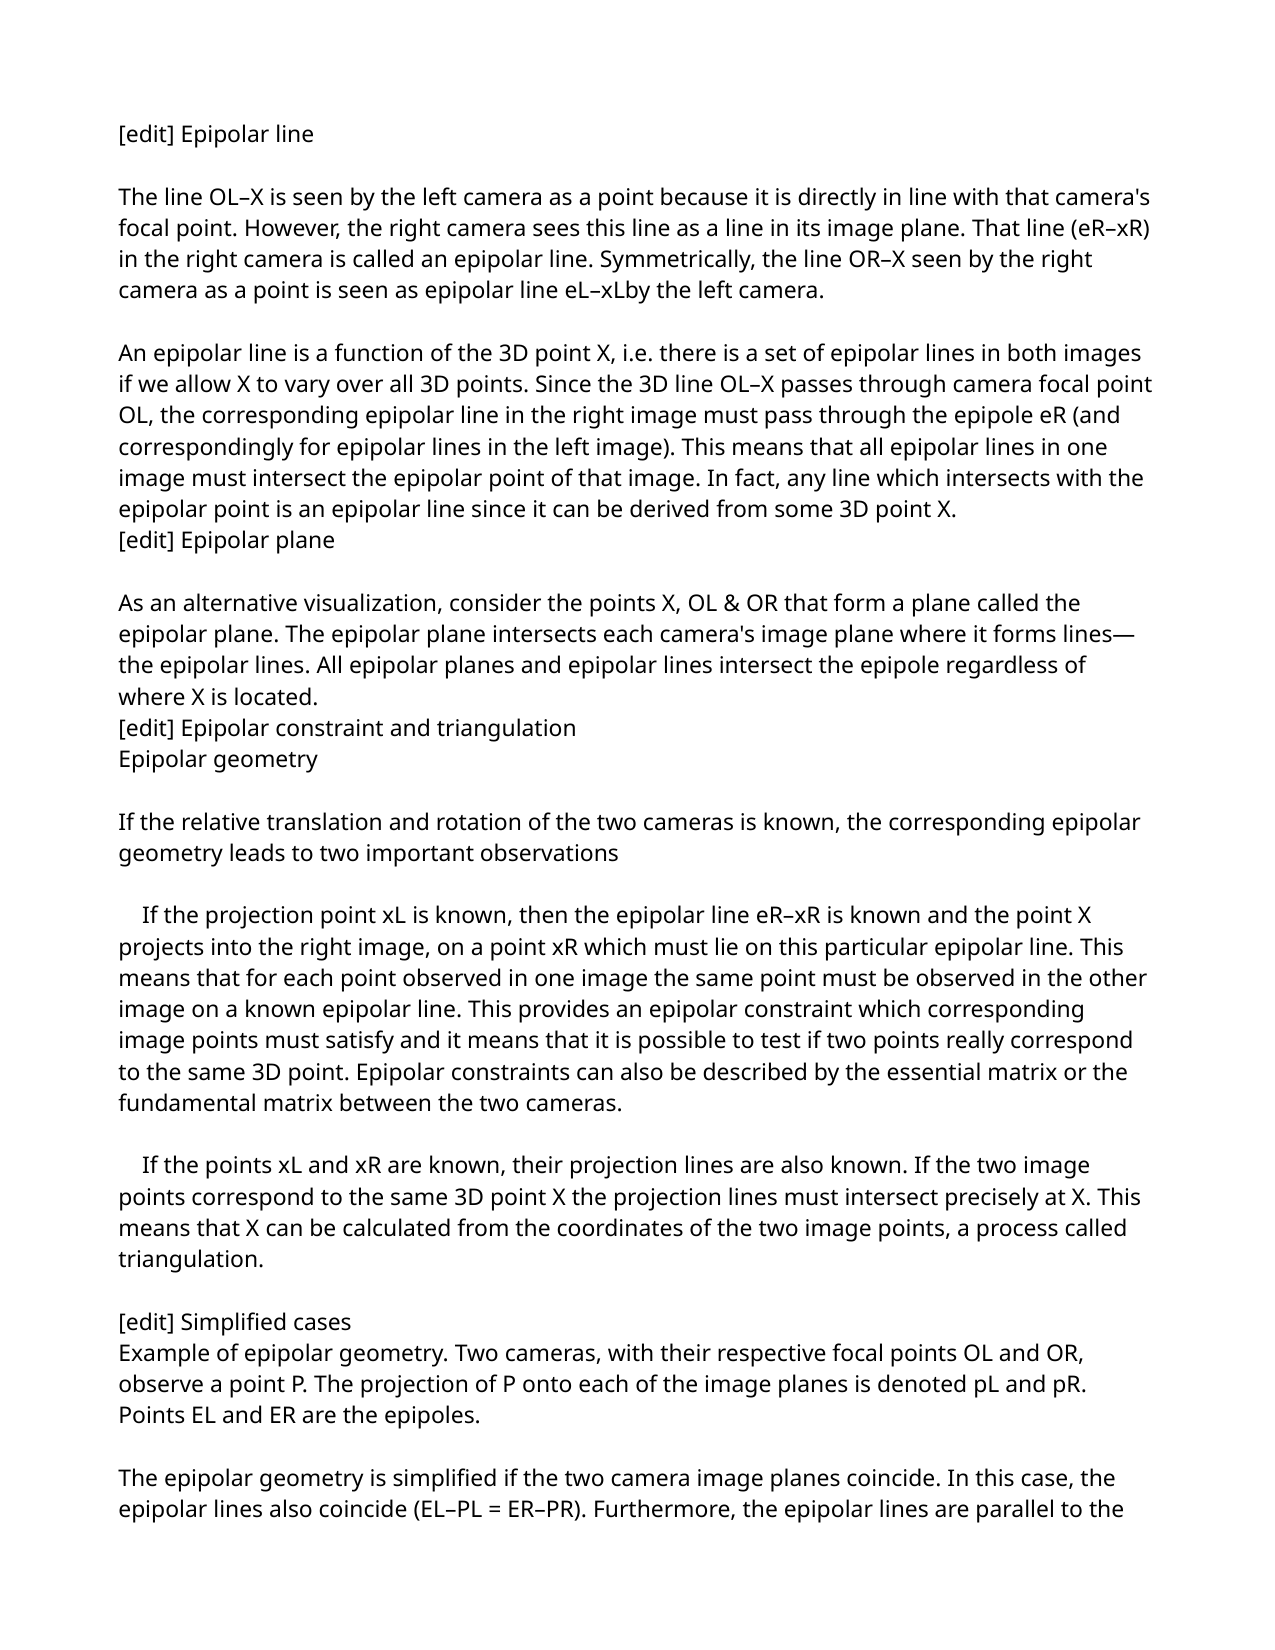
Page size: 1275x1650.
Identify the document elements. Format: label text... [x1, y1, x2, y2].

text The epipolar geometry is simplified if the two camera image planes coincide. In this case, the epipolar lines also coincide (EL–PL = ER–PR). Furthermore, the epipolar lines are parallel to the [118, 1462, 1157, 1524]
text Epipolar geometry [118, 743, 1157, 774]
text As an alternative visualization, consider the points X, OL & OR that form a plane called the epipolar plane. The epipolar plane intersects each camera's image plane where it forms lines—the epipolar lines. All epipolar planes and epipolar lines intersect the epipole regardless of where X is located. [118, 587, 1157, 712]
text [edit] Simplified cases [118, 1306, 1157, 1337]
text If the projection point xL is known, then the epipolar line eR–xR is known and the point X projects into the right image, on a point xR which must lie on this particular epipolar line. This means that for each point observed in one image the same point must be observed in the other image on a known epipolar line. This provides an epipolar constraint which corresponding image points must satisfy and it means that it is possible to test if two points really correspond to the same 3D point. Epipolar constraints can also be described by the essential matrix or the fundamental matrix between the two cameras. [118, 899, 1157, 1118]
text If the relative translation and rotation of the two cameras is known, the corresponding epipolar geometry leads to two important observations [118, 806, 1157, 868]
text If the points xL and xR are known, their projection lines are also known. If the two image points correspond to the same 3D point X the projection lines must intersect precisely at X. This means that X can be calculated from the coordinates of the two image points, a process called triangulation. [118, 1149, 1157, 1274]
text [edit] Epipolar line [118, 118, 1157, 149]
text An epipolar line is a function of the 3D point X, i.e. there is a set of epipolar lines in both images if we allow X to vary over all 3D points. Since the 3D line OL–X passes through camera focal point OL, the corresponding epipolar line in the right image must pass through the epipole eR (and correspondingly for epipolar lines in the left image). This means that all epipolar lines in one image must intersect the epipolar point of that image. In fact, any line which intersects with the epipolar point is an epipolar line since it can be derived from some 3D point X. [118, 337, 1157, 524]
text Example of epipolar geometry. Two cameras, with their respective focal points OL and OR, observe a point P. The projection of P onto each of the image planes is denoted pL and pR. Points EL and ER are the epipoles. [118, 1337, 1157, 1431]
text [edit] Epipolar plane [118, 524, 1157, 556]
text The line OL–X is seen by the left camera as a point because it is directly in line with that camera's focal point. However, the right camera sees this line as a line in its image plane. That line (eR–xR) in the right camera is called an epipolar line. Symmetrically, the line OR–X seen by the right camera as a point is seen as epipolar line eL–xLby the left camera. [118, 181, 1157, 306]
text [edit] Epipolar constraint and triangulation [118, 712, 1157, 743]
